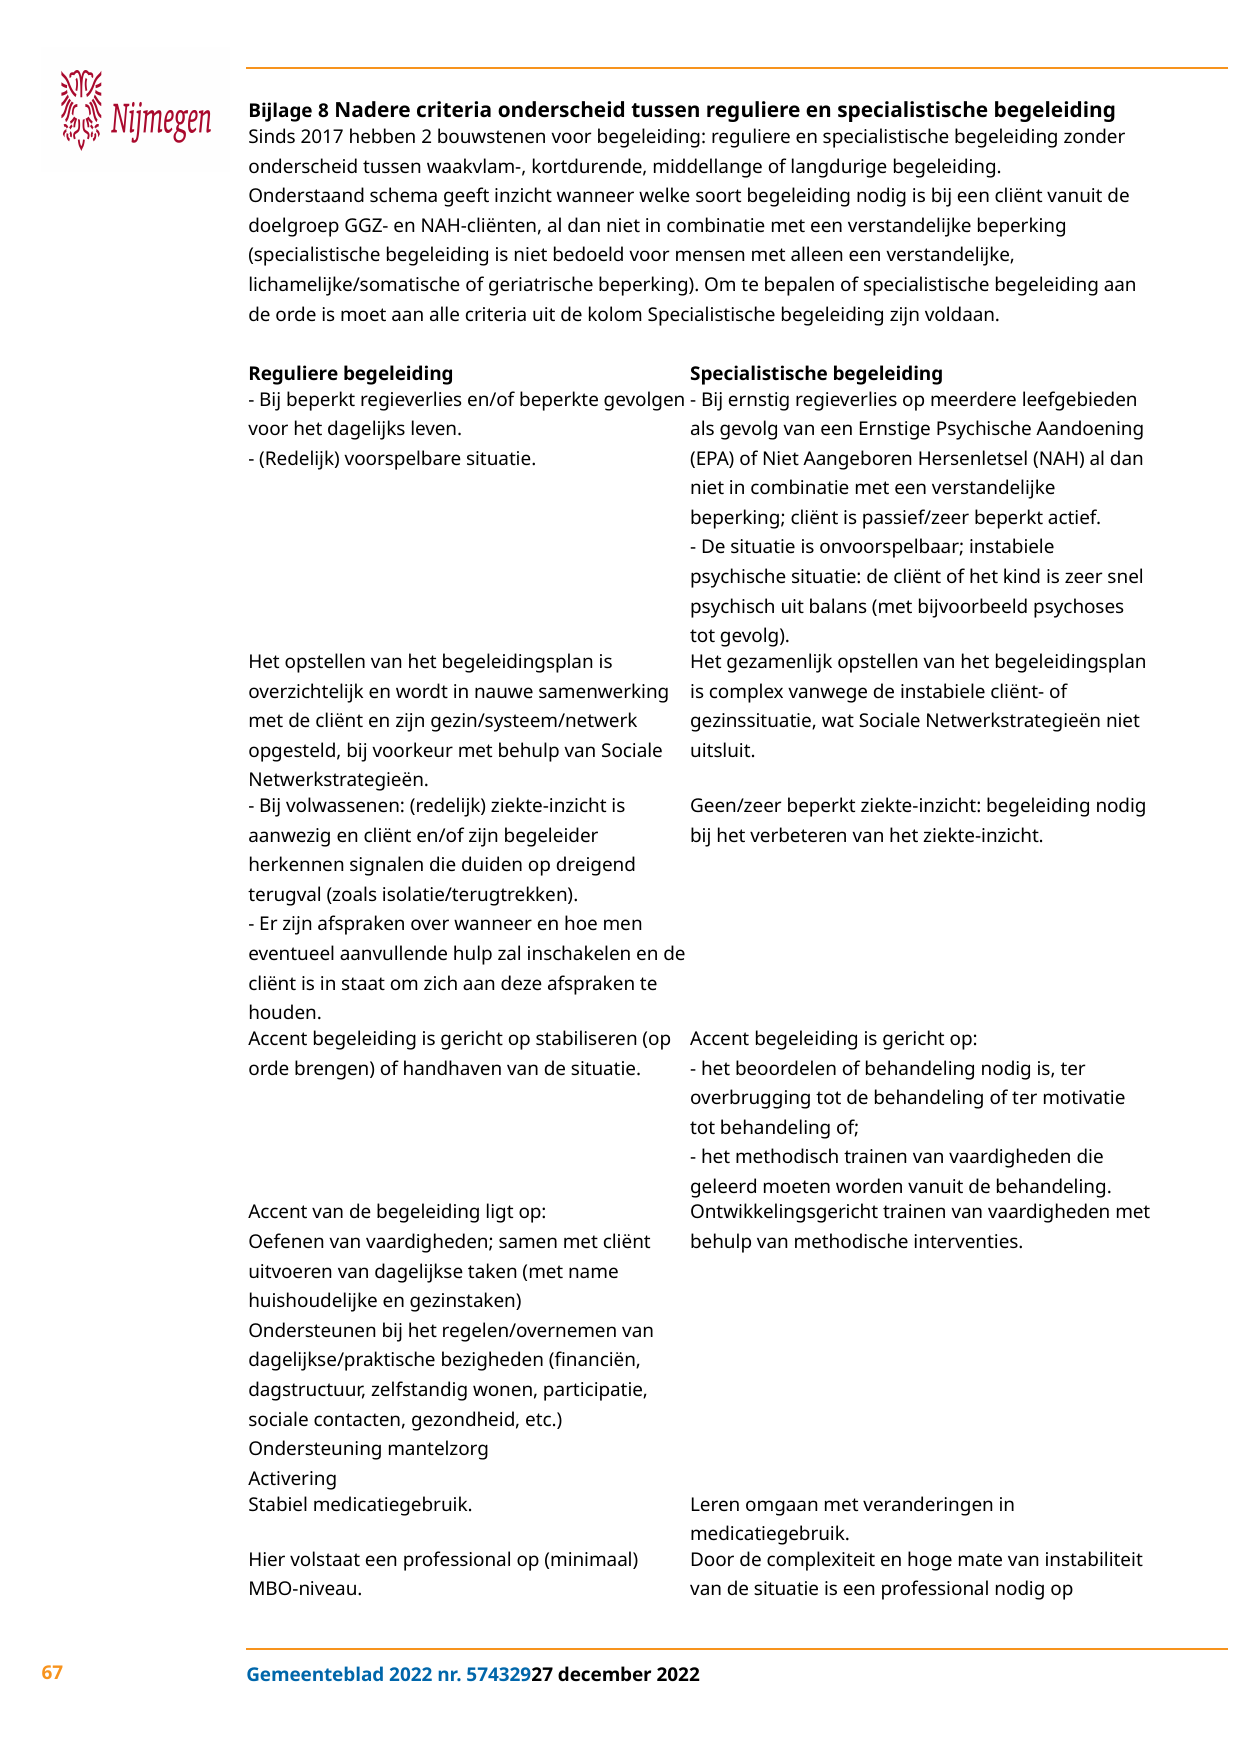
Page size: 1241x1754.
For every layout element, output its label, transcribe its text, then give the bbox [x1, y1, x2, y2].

text Sinds 2017 hebben 2 bouwstenen voor begeleiding: reguliere en specialistische begeleiding zonder onderscheid tussen waakvlam-, kortdurende, middellange of langdurige begeleiding. [248, 123, 1152, 179]
table_cell - Bij ernstig regieverlies op meerdere leefgebieden als gevolg van een Ernstige Psychische Aandoening (EPA) of Niet Aangeboren Hersenletsel (NAH) al dan niet in combinatie met een verstandelijke beperking; cliënt is passief/zeer beperkt actief. - De situatie is onvoorspelbaar; instabiele psychische situatie: de cliënt of het kind is zeer snel psychisch uit balans (met bijvoorbeeld psychoses tot gevolg). [690, 386, 1152, 648]
table_cell Het opstellen van het begeleidingsplan is overzichtelijk en wordt in nauwe samenwerking met de cliënt en zijn gezin/systeem/netwerk opgesteld, bij voorkeur met behulp van Sociale Netwerkstrategieën. [248, 648, 690, 792]
table_cell Door de complexiteit en hoge mate van instabiliteit van de situatie is een professional nodig op [690, 1546, 1152, 1601]
text Bijlage 8 Nadere criteria onderscheid tussen reguliere en specialistische begeleiding [248, 95, 1152, 123]
table_cell - Bij beperkt regieverlies en/of beperkte gevolgen voor het dagelijks leven. - (Redelijk) voorspelbare situatie. [248, 386, 690, 648]
table_cell Accent begeleiding is gericht op: - het beoordelen of behandeling nodig is, ter overbrugging tot de behandeling of ter motivatie tot behandeling of; - het methodisch trainen van vaardigheden die geleerd moeten worden vanuit de behandeling. [690, 1025, 1152, 1199]
table_cell Accent begeleiding is gericht op stabiliseren (op orde brengen) of handhaven van de situatie. [248, 1025, 690, 1199]
table_cell Het gezamenlijk opstellen van het begeleidingsplan is complex vanwege de instabiele cliënt- of gezinssituatie, wat Sociale Netwerkstrategieën niet uitsluit. [690, 648, 1152, 792]
table_cell Stabiel medicatiegebruik. [248, 1491, 690, 1546]
table_header Reguliere begeleiding [248, 360, 690, 386]
table_cell Geen/zeer beperkt ziekte-inzicht: begeleiding nodig bij het verbeteren van het ziekte-inzicht. [690, 792, 1152, 1025]
picture [41, 47, 231, 172]
table_header Specialistische begeleiding [690, 360, 1152, 386]
table_cell Accent van de begeleiding ligt op: Oefenen van vaardigheden; samen met cliënt uitvoeren van dagelijkse taken (met name huishoudelijke en gezinstaken) Ondersteunen bij het regelen/overnemen van dagelijkse/praktische bezigheden (financiën, dagstructuur, zelfstandig wonen, participatie, sociale contacten, gezondheid, etc.) Ondersteuning mantelzorg Activering [248, 1199, 690, 1491]
table_cell Leren omgaan met veranderingen in medicatiegebruik. [690, 1491, 1152, 1546]
text Onderstaand schema geeft inzicht wanneer welke soort begeleiding nodig is bij een cliënt vanuit de doelgroep GGZ- en NAH-cliënten, al dan niet in combinatie met een verstandelijke beperking (specialistische begeleiding is niet bedoeld voor mensen met alleen een verstandelijke, lichamelijke/somatische of geriatrische beperking). Om te bepalen of specialistische begeleiding aan de orde is moet aan alle criteria uit de kolom Specialistische begeleiding zijn voldaan. [248, 182, 1152, 327]
table_cell Hier volstaat een professional op (minimaal) MBO-niveau. [248, 1546, 690, 1601]
table_cell - Bij volwassenen: (redelijk) ziekte-inzicht is aanwezig en cliënt en/of zijn begeleider herkennen signalen die duiden op dreigend terugval (zoals isolatie/terugtrekken). - Er zijn afspraken over wanneer en hoe men eventueel aanvullende hulp zal inschakelen en de cliënt is in staat om zich aan deze afspraken te houden. [248, 792, 690, 1025]
table_cell Ontwikkelingsgericht trainen van vaardigheden met behulp van methodische interventies. [690, 1199, 1152, 1491]
